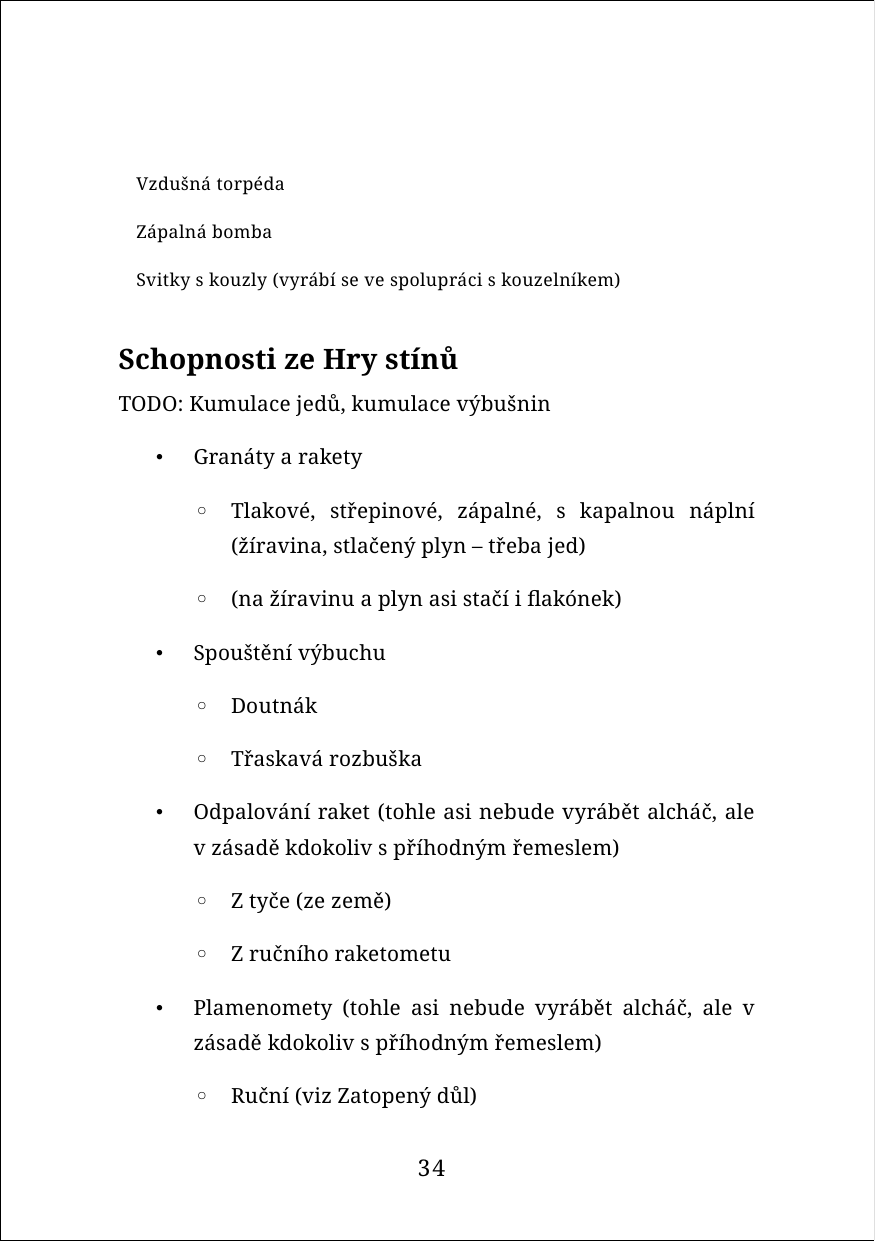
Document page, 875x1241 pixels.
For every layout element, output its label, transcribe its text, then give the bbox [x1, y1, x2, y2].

text TODO: Kumulace jedů, kumulace výbušnin [118, 389, 756, 418]
list Granáty a rakety [156, 442, 756, 471]
list Spouštění výbuchu [156, 638, 756, 666]
list Ruční (viz Zatopený důl) [193, 1081, 756, 1110]
text Vzdušná torpéda [136, 172, 756, 196]
subtitle Schopnosti ze Hry stínů [118, 339, 756, 377]
list Z ručního raketometu [193, 939, 756, 968]
text Zápalná bomba [136, 220, 756, 244]
list Třaskavá rozbuška [193, 744, 756, 773]
list Plamenomety (tohle asi nebude vyrábět alcháč, ale v zásadě kdokoliv s příhodným řemeslem) [156, 993, 756, 1057]
list Z tyče (ze země) [193, 886, 756, 914]
list Tlakové, střepinové, zápalné, s kapalnou náplní (žíravina, stlačený plyn – třeba jed) [193, 496, 756, 560]
list (na žíravinu a plyn asi stačí i flakónek) [193, 584, 756, 613]
text Svitky s kouzly (vyrábí se ve spolupráci s kouzelníkem) [136, 268, 756, 292]
list Odpalování raket (tohle asi nebude vyrábět alcháč, ale v zásadě kdokoliv s příhodným řemeslem) [156, 797, 756, 861]
list Doutnák [193, 691, 756, 719]
